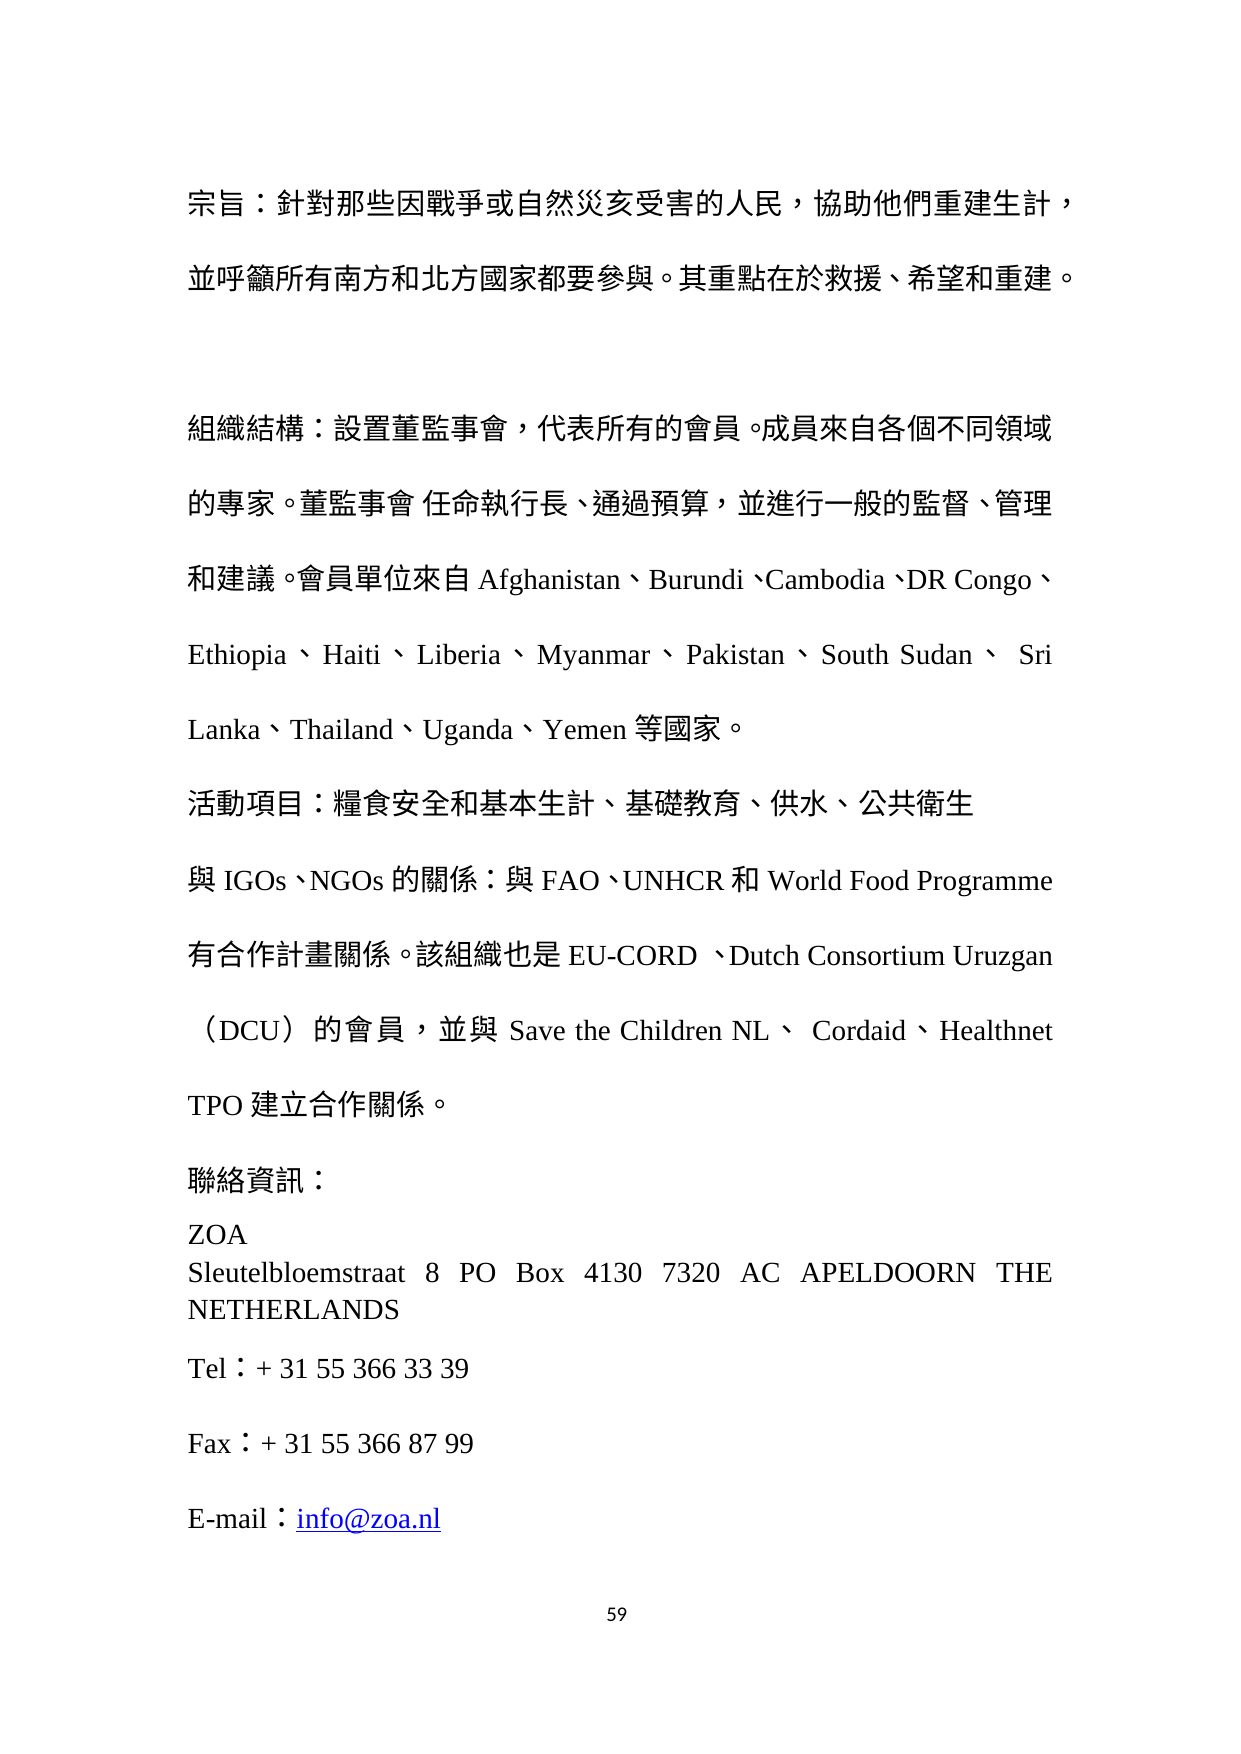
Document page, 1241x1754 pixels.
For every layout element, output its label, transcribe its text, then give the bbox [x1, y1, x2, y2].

text Fax：+ 31 55 366 87 99 [187, 1404, 1053, 1479]
text 與 IGOs、NGOs 的關係：與 FAO、UNHCR 和 World Food Programme 有合作計畫關係。該組織也是 EU-CORD 、Dutch Consortium Uruzgan （DCU）的會員，並與 Save the Children NL、 Cordaid、Healthnet TPO 建立合作關係。 [187, 840, 1053, 1140]
text Sleutelbloemstraat 8 PO Box 4130 7320 AC APELDOORN THE NETHERLANDS [187, 1253, 1053, 1328]
text 宗旨：針對那些因戰爭或自然災亥受害的人民，協助他們重建生計，並呼籲所有南方和北方國家都要參與。其重點在於救援、希望和重建。 [187, 164, 1053, 389]
text 聯絡資訊： [187, 1141, 1053, 1216]
text Tel：+ 31 55 366 33 39 [187, 1328, 1053, 1403]
text 組織結構：設置董監事會，代表所有的會員。成員來自各個不同領域的專家。董監事會 任命執行長、通過預算，並進行一般的監督、管理和建議。會員單位來自 Afghanistan、 Burundi、Cambodia、DR Congo、Ethiopia、Haiti、Liberia、Myanmar、Pakistan、South Sudan、 Sri Lanka、Thailand、Uganda、Yemen 等國家。 [187, 389, 1053, 764]
text ZOA [187, 1216, 1053, 1253]
text 活動項目：糧食安全和基本生計、基礎教育、供水、公共衛生 [187, 764, 1053, 839]
text E-mail：info@zoa.nl [187, 1479, 1053, 1554]
